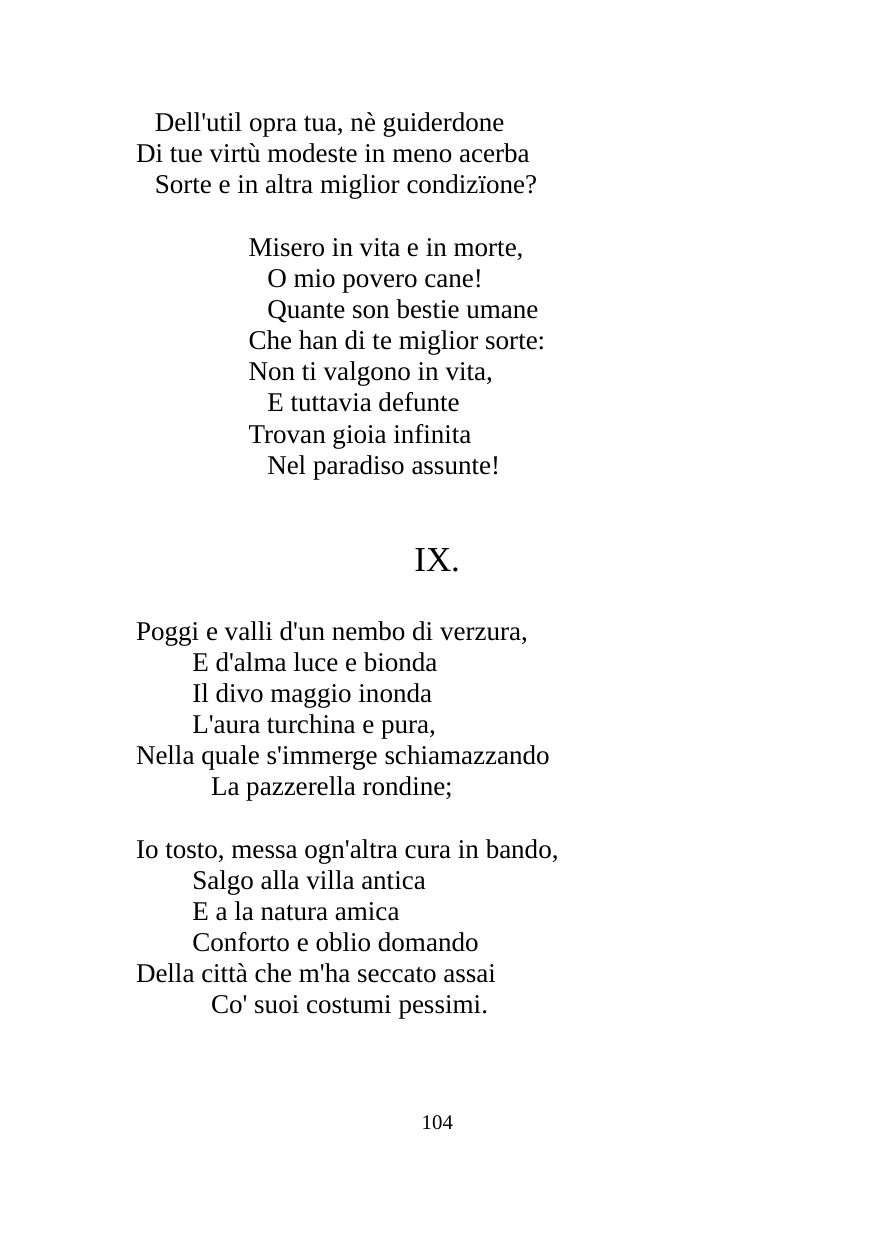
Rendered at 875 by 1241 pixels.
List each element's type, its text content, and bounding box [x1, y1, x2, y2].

text Io tosto, messa ogn'altra cura in bando, [106, 833, 768, 864]
text L'aura turchina e pura, [162, 708, 768, 739]
text Della città che m'ha seccato assai [106, 957, 768, 988]
text E tuttavia defunte [237, 387, 768, 418]
text Salgo alla villa antica [162, 864, 768, 895]
text Poggi e valli d'un nembo di verzura, [106, 615, 768, 646]
text Trovan gioia infinita [219, 418, 768, 449]
text Sorte e in altra miglior condizïone? [125, 168, 768, 200]
text La pazzerella rondine; [181, 770, 768, 802]
text Nel paradiso assunte! [237, 449, 768, 480]
text Quante son bestie umane [237, 293, 768, 324]
text Che han di te miglior sorte: [219, 324, 768, 355]
text E a la natura amica [162, 895, 768, 926]
text Il divo maggio inonda [162, 677, 768, 708]
text E d'alma luce e bionda [162, 646, 768, 677]
text Misero in vita e in morte, [219, 231, 768, 262]
subtitle IX. [106, 539, 768, 579]
text O mio povero cane! [237, 262, 768, 293]
text Dell'util opra tua, nè guiderdone [125, 106, 768, 137]
text Non ti valgono in vita, [219, 355, 768, 387]
text Di tue virtù modeste in meno acerba [106, 137, 768, 168]
text Co' suoi costumi pessimi. [181, 988, 768, 1019]
text Conforto e oblio domando [162, 926, 768, 957]
text Nella quale s'immerge schiamazzando [106, 739, 768, 770]
